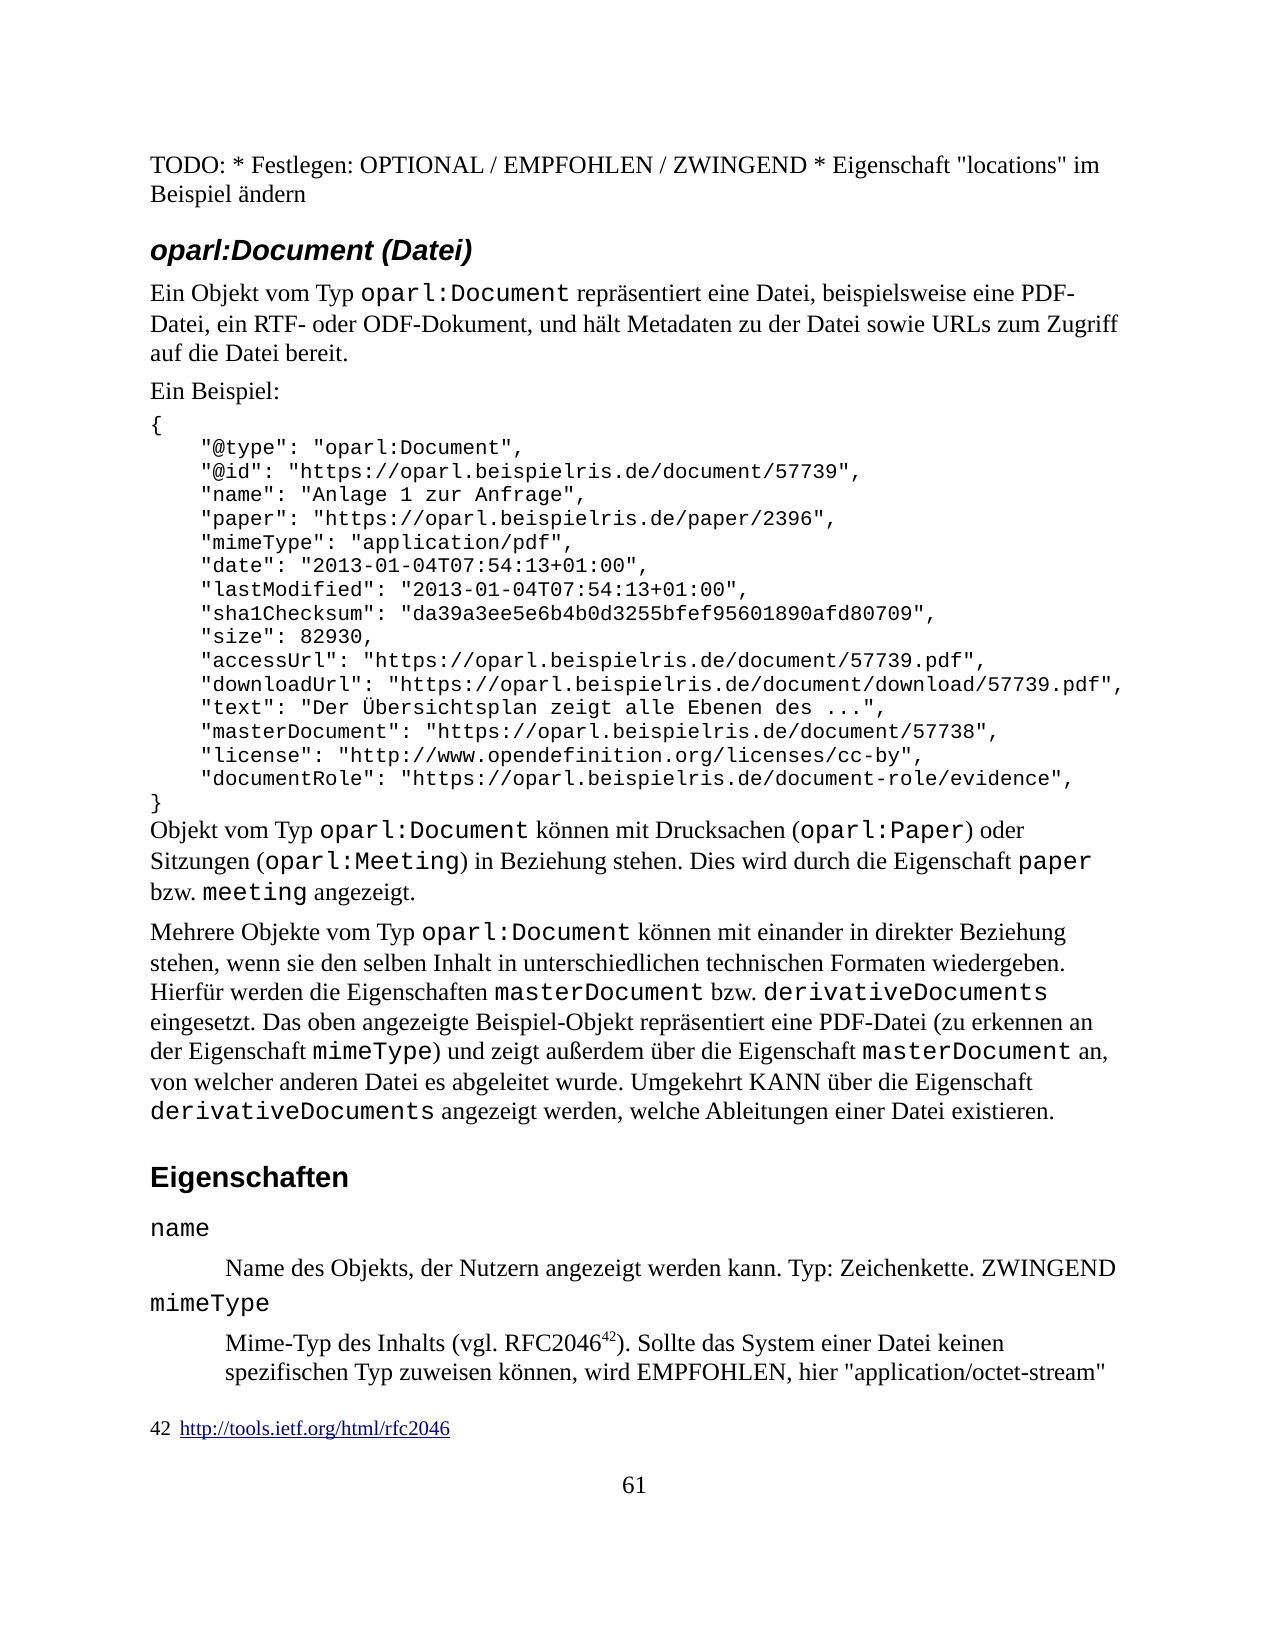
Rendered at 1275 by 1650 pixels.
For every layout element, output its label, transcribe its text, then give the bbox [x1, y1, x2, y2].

text { [150, 413, 1125, 437]
text "@id": "https://oparl.beispielris.de/document/57739", [150, 461, 1125, 484]
text Mime-Typ des Inhalts (vgl. RFC2046). Sollte das System einer Datei keinen spezifischen Typ zuweisen können, wird EMPFOHLEN, hier "application/octet-stream" [225, 1328, 1125, 1385]
text mimeType [150, 1291, 1125, 1319]
text "@type": "oparl:Document", [150, 437, 1125, 461]
text "accessUrl": "https://oparl.beispielris.de/document/57739.pdf", [150, 650, 1125, 674]
text "downloadUrl": "https://oparl.beispielris.de/document/download/57739.pdf", [150, 674, 1125, 697]
subtitle oparl:Document (Datei) [150, 232, 1125, 266]
text "masterDocument": "https://oparl.beispielris.de/document/57738", [150, 721, 1125, 744]
text name [150, 1216, 1125, 1244]
text "text": "Der Übersichtsplan zeigt alle Ebenen des ...", [150, 697, 1125, 721]
text http://tools.ietf.org/html/rfc2046 [150, 1416, 1125, 1440]
text Mehrere Objekte vom Typ oparl:Document können mit einander in direkter Beziehung stehen, wenn sie den selben Inhalt in unterschiedlichen technischen Formaten wiedergeben. Hierfür werden die Eigenschaften masterDocument bzw. derivativeDocuments eingesetzt. Das oben angezeigte Beispiel-Objekt repräsentiert eine PDF-Datei (zu erkennen an der Eigenschaft mimeType) und zeigt außerdem über die Eigenschaft masterDocument an, von welcher anderen Datei es abgeleitet wurde. Umgekehrt KANN über die Eigenschaft derivativeDocuments angezeigt werden, welche Ableitungen einer Datei existieren. [150, 917, 1125, 1127]
text Name des Objekts, der Nutzern angezeigt werden kann. Typ: Zeichenkette. ZWINGEND [225, 1253, 1125, 1282]
text "date": "2013-01-04T07:54:13+01:00", [150, 555, 1125, 579]
text } [150, 792, 1125, 816]
text "size": 82930, [150, 626, 1125, 650]
text "sha1Checksum": "da39a3ee5e6b4b0d3255bfef95601890afd80709", [150, 603, 1125, 626]
text "documentRole": "https://oparl.beispielris.de/document-role/evidence", [150, 768, 1125, 792]
text "mimeType": "application/pdf", [150, 532, 1125, 555]
text Objekt vom Typ oparl:Document können mit Drucksachen (oparl:Paper) oder Sitzungen (oparl:Meeting) in Beziehung stehen. Dies wird durch die Eigenschaft paper bzw. meeting angezeigt. [150, 816, 1125, 908]
text "name": "Anlage 1 zur Anfrage", [150, 484, 1125, 508]
text "license": "http://www.opendefinition.org/licenses/cc-by", [150, 744, 1125, 768]
subtitle Eigenschaften [150, 1161, 1125, 1194]
text "lastModified": "2013-01-04T07:54:13+01:00", [150, 579, 1125, 603]
text Ein Objekt vom Typ oparl:Document repräsentiert eine Datei, beispielsweise eine PDF-Datei, ein RTF- oder ODF-Dokument, und hält Metadaten zu der Datei sowie URLs zum Zugriff auf die Datei bereit. [150, 278, 1125, 367]
text TODO: * Festlegen: OPTIONAL / EMPFOHLEN / ZWINGEND * Eigenschaft "locations" im Beispiel ändern [150, 150, 1125, 207]
text "paper": "https://oparl.beispielris.de/paper/2396", [150, 508, 1125, 532]
text Ein Beispiel: [150, 376, 1125, 404]
